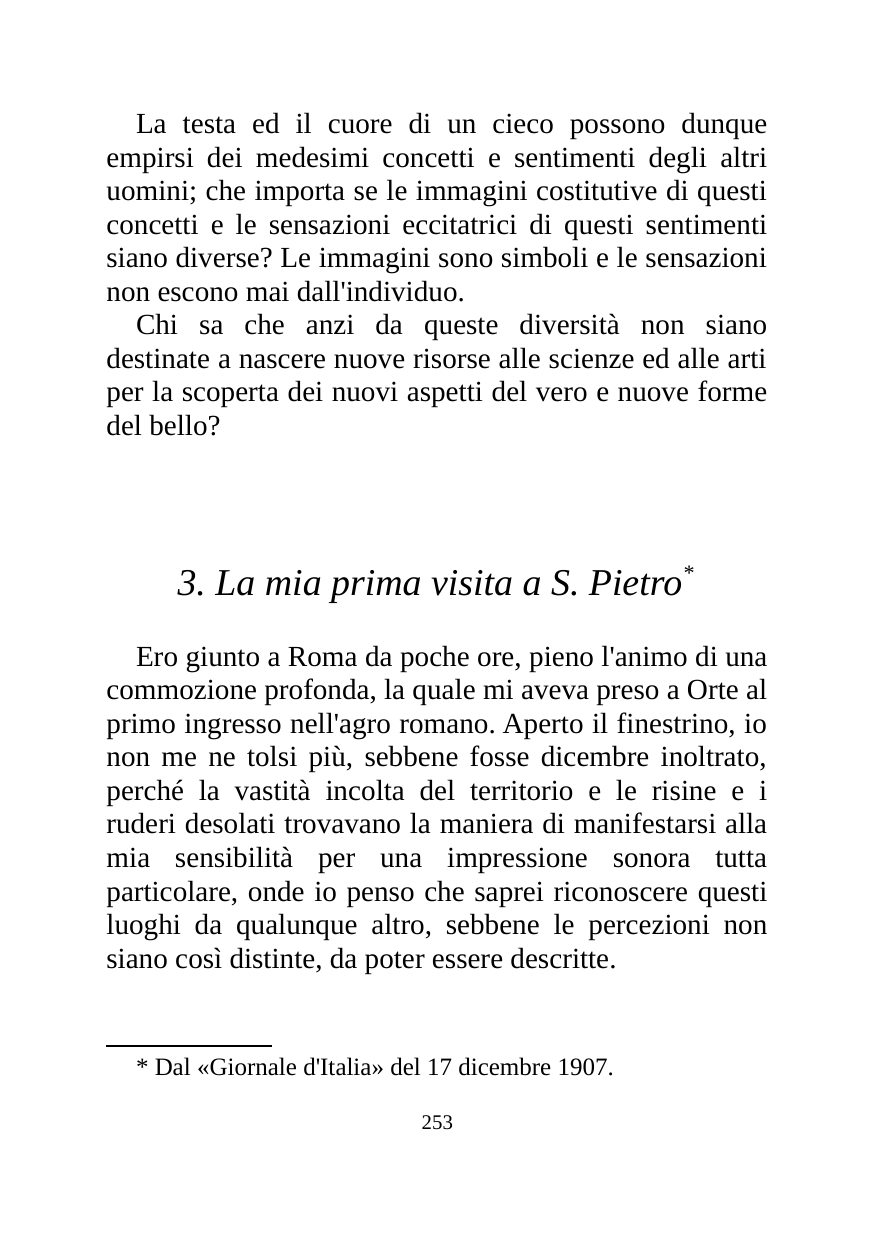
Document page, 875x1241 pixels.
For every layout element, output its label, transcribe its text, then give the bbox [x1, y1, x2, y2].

text La testa ed il cuore di un cieco possono dunque empirsi dei medesimi concetti e sentimenti degli altri uomini; che importa se le immagini costitutive di questi concetti e le sensazioni eccitatrici di questi sentimenti siano diverse? Le immagini sono simboli e le sensazioni non escono mai dall'individuo. [106, 106, 768, 307]
text Chi sa che anzi da queste diversità non siano destinate a nascere nuove risorse alle scienze ed alle arti per la scoperta dei nuovi aspetti del vero e nuove forme del bello? [106, 307, 768, 442]
subtitle 3. La mia prima visita a S. Pietro [106, 560, 768, 603]
text Dal «Giornale d'Italia» del 17 dicembre 1907. [106, 1052, 768, 1080]
text Ero giunto a Roma da poche ore, pieno l'animo di una commozione profonda, la quale mi aveva preso a Orte al primo ingresso nell'agro romano. Aperto il finestrino, io non me ne tolsi più, sebbene fosse dicembre inoltrato, perché la vastità incolta del territorio e le risine e i ruderi desolati trovavano la maniera di manifestarsi alla mia sensibilità per una impressione sonora tutta particolare, onde io penso che saprei riconoscere questi luoghi da qualunque altro, sebbene le percezioni non siano così distinte, da poter essere descritte. [106, 639, 768, 974]
